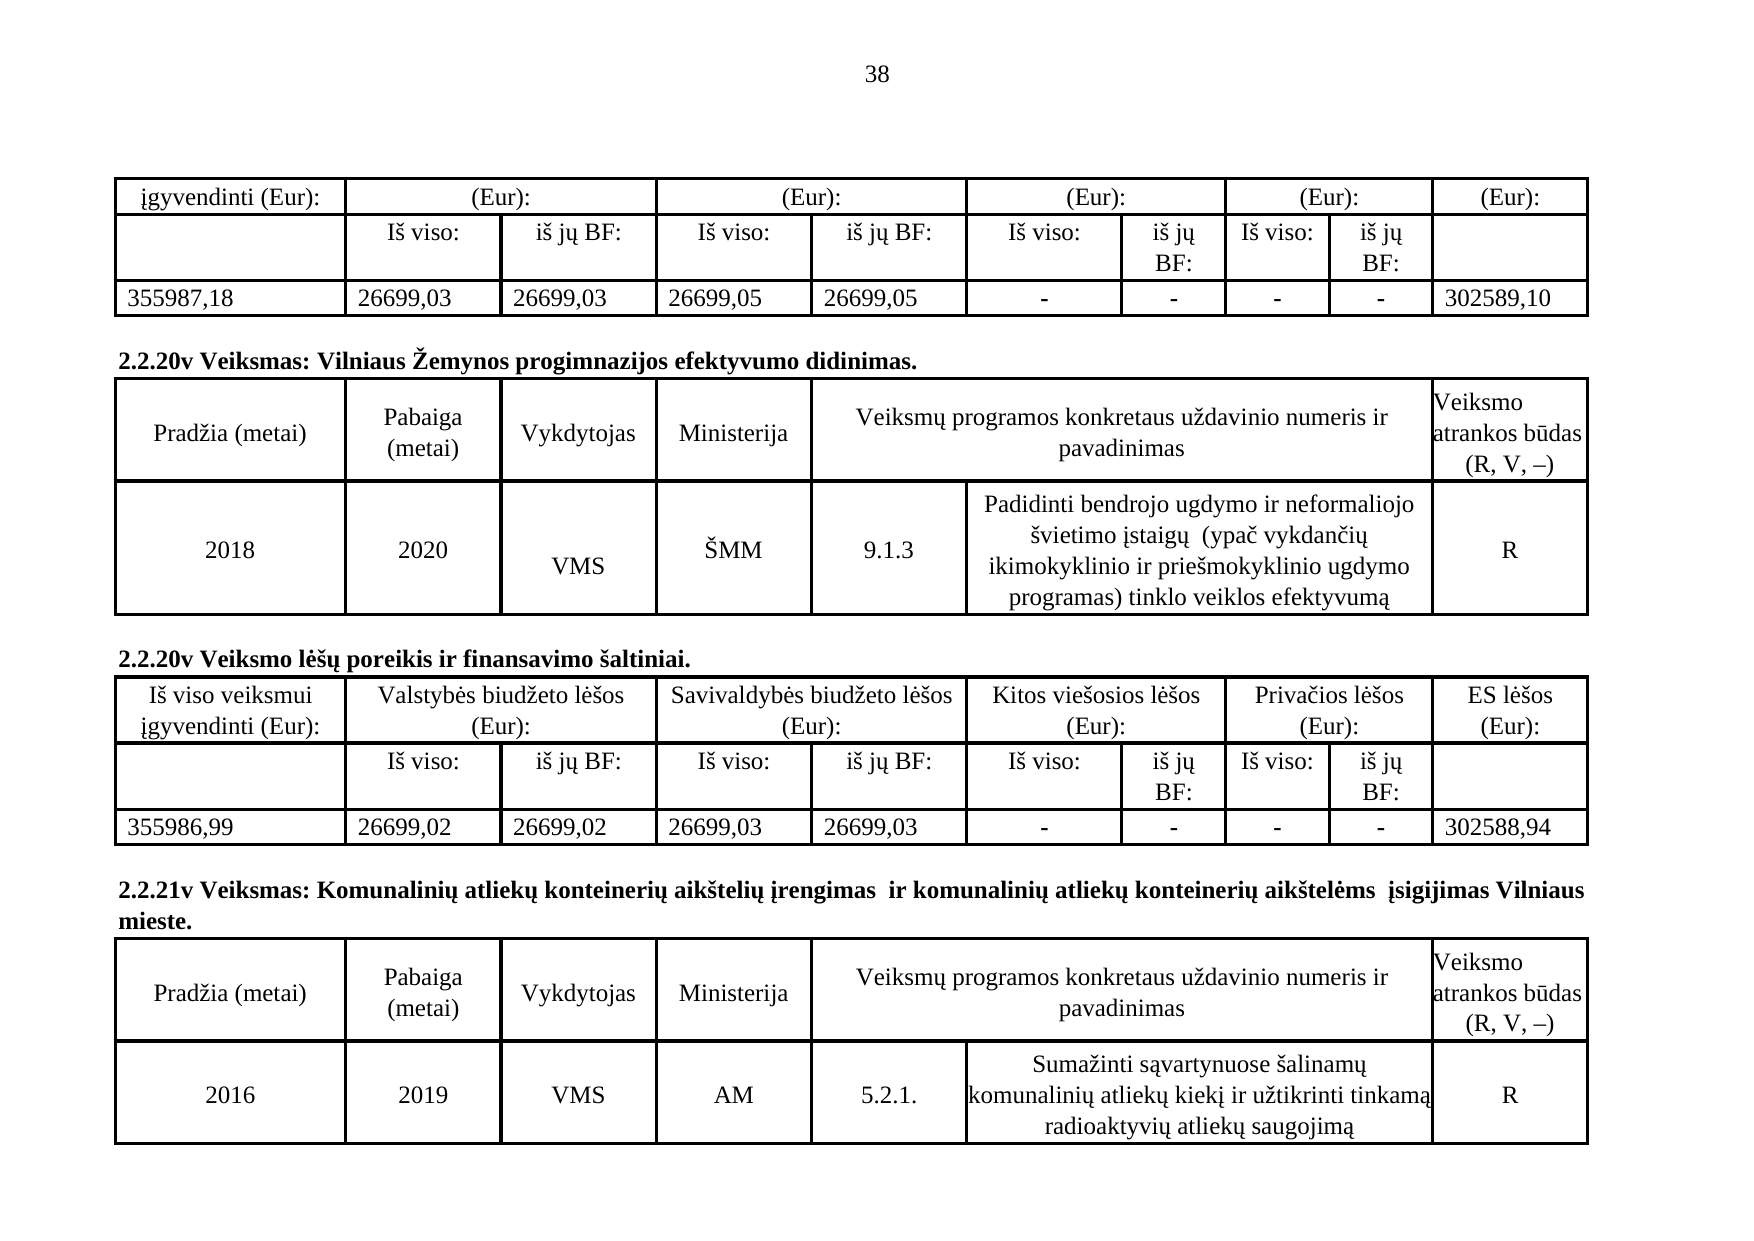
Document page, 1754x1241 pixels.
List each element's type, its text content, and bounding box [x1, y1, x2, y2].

table_cell 26699,02 [347, 811, 499, 843]
table_cell - [1227, 282, 1328, 314]
table_header Ministerija [658, 940, 810, 1039]
table_cell 9.1.3 [813, 483, 965, 612]
table_header Pradžia (metai) [117, 380, 344, 479]
table_cell iš jų BF: [1123, 216, 1224, 279]
table_cell 26699,03 [347, 282, 499, 314]
table_header Savivaldybės biudžeto lėšos (Eur): [658, 679, 965, 741]
table_header (Eur): [968, 180, 1224, 213]
table_cell 26699,03 [813, 811, 965, 843]
table_cell 26699,05 [658, 282, 810, 314]
table_cell 2016 [117, 1043, 344, 1142]
table_cell [117, 745, 344, 808]
table_header Kitos viešosios lėšos (Eur): [968, 679, 1224, 741]
table_cell AM [658, 1043, 810, 1142]
text 2.2.21v Veiksmas: Komunalinių atliekų konteinerių aikštelių įrengimas ir komunalinių atliekų konteinerių aikštelėms įsigijimas Vilniaus mieste. [118, 875, 1636, 935]
table_cell - [1331, 282, 1431, 314]
table_cell iš jų BF: [503, 216, 655, 279]
table_header Pabaiga (metai) [347, 380, 499, 479]
table_cell [1434, 745, 1586, 808]
table_cell Padidinti bendrojo ugdymo ir neformaliojo švietimo įstaigų (ypač vykdančių ikimokyklinio ir priešmokyklinio ugdymo programas) tinklo veiklos efektyvumą [968, 483, 1431, 612]
table_cell 26699,02 [503, 811, 655, 843]
table_header ES lėšos (Eur): [1434, 679, 1586, 741]
table_cell - [1123, 282, 1224, 314]
table_cell 5.2.1. [813, 1043, 965, 1142]
table_cell iš jų BF: [1123, 745, 1224, 808]
table_cell 2019 [347, 1043, 499, 1142]
table_cell 26699,05 [813, 282, 965, 314]
table_cell 355986,99 [117, 811, 344, 843]
table_cell iš jų BF: [813, 216, 965, 279]
table_header Valstybės biudžeto lėšos (Eur): [347, 679, 655, 741]
table_cell Iš viso: [347, 745, 499, 808]
table_cell 2020 [347, 483, 499, 612]
text 2.2.20v Veiksmas: Vilniaus Žemynos progimnazijos efektyvumo didinimas. [118, 346, 1636, 375]
table_cell R [1434, 1043, 1586, 1142]
table_header Pradžia (metai) [117, 940, 344, 1039]
table_cell 302588,94 [1434, 811, 1586, 843]
table_header (Eur): [347, 180, 655, 213]
table_cell 26699,03 [503, 282, 655, 314]
table_cell 26699,03 [658, 811, 810, 843]
table_cell Iš viso: [658, 216, 810, 279]
table_header Veiksmų programos konkretaus uždavinio numeris ir pavadinimas [813, 380, 1431, 479]
table_header (Eur): [1227, 180, 1431, 213]
table_cell - [1331, 811, 1431, 843]
table_cell - [968, 282, 1120, 314]
table_cell - [1123, 811, 1224, 843]
table_header Iš viso veiksmui įgyvendinti (Eur): [117, 679, 344, 741]
table_header Vykdytojas [503, 380, 655, 479]
table_cell Iš viso: [347, 216, 499, 279]
table_header Veiksmo atrankos būdas (R, V, –) [1434, 380, 1586, 479]
table_cell ŠMM [658, 483, 810, 612]
table_cell 302589,10 [1434, 282, 1586, 314]
text 2.2.20v Veiksmo lėšų poreikis ir finansavimo šaltiniai. [118, 644, 1636, 673]
table_cell Iš viso: [1227, 216, 1328, 279]
table_header Ministerija [658, 380, 810, 479]
table_cell [1434, 216, 1586, 279]
table_header Veiksmų programos konkretaus uždavinio numeris ir pavadinimas [813, 940, 1431, 1039]
table_cell iš jų BF: [1331, 745, 1431, 808]
table_cell Iš viso: [968, 216, 1120, 279]
table_cell VMS [503, 1043, 655, 1142]
table_cell 355987,18 [117, 282, 344, 314]
table_cell Iš viso: [658, 745, 810, 808]
table_header (Eur): [1434, 180, 1586, 213]
table_cell iš jų BF: [813, 745, 965, 808]
table_cell Iš viso: [968, 745, 1120, 808]
table_header Vykdytojas [503, 940, 655, 1039]
table_header (Eur): [658, 180, 965, 213]
table_cell R [1434, 483, 1586, 612]
table_cell iš jų BF: [1331, 216, 1431, 279]
table_header Pabaiga (metai) [347, 940, 499, 1039]
table_cell Iš viso: [1227, 745, 1328, 808]
table_cell Sumažinti sąvartynuose šalinamų komunalinių atliekų kiekį ir užtikrinti tinkamą radioaktyvių atliekų saugojimą [968, 1043, 1431, 1142]
table_cell - [1227, 811, 1328, 843]
table_header Veiksmo atrankos būdas (R, V, –) [1434, 940, 1586, 1039]
table_header įgyvendinti (Eur): [117, 180, 344, 213]
table_cell [117, 216, 344, 279]
table_cell iš jų BF: [503, 745, 655, 808]
table_header Privačios lėšos (Eur): [1227, 679, 1431, 741]
table_cell - [968, 811, 1120, 843]
table_cell VMS [503, 483, 655, 612]
table_cell 2018 [117, 483, 344, 612]
